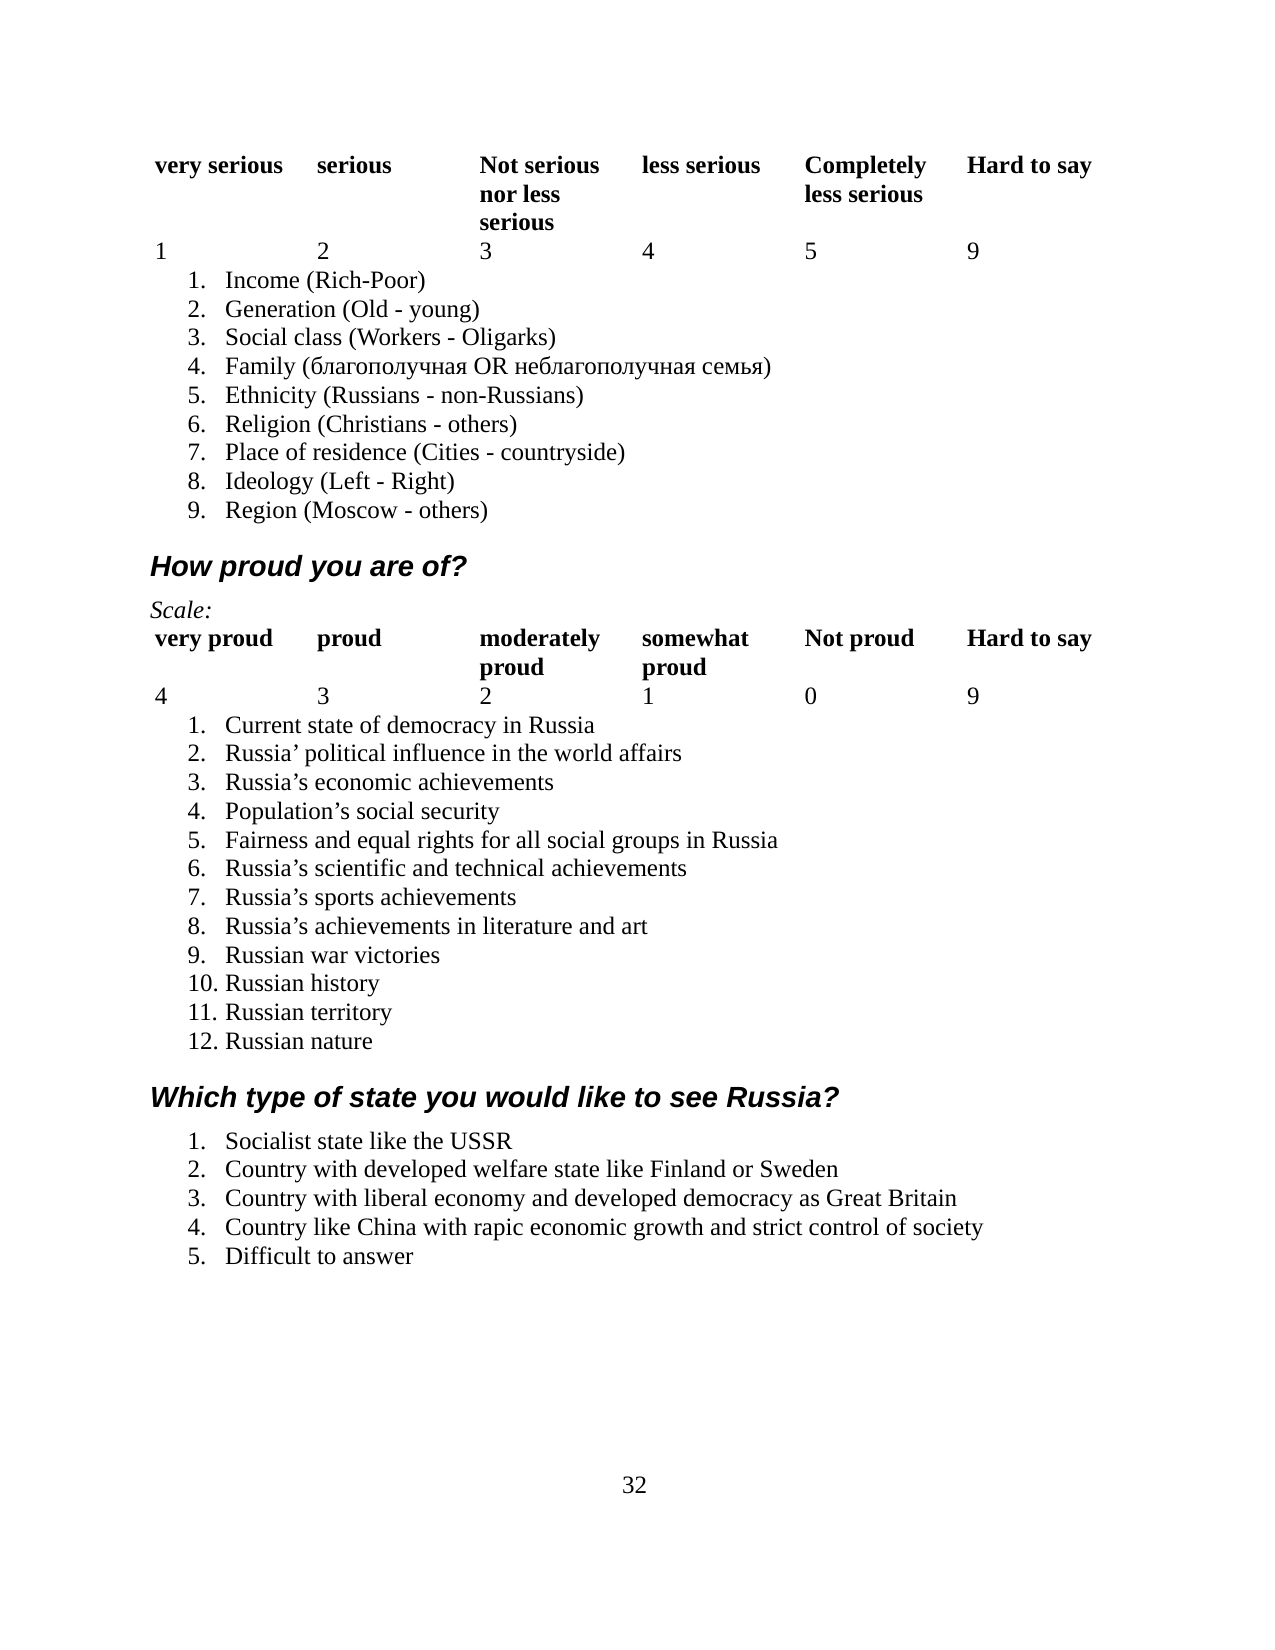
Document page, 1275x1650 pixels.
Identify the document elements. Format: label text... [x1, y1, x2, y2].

list Russia’s economic achievements [187, 767, 1125, 796]
list Place of residence (Cities - countryside) [187, 437, 1125, 466]
table_header very proud [150, 624, 312, 681]
list Russian war victories [187, 940, 1125, 968]
list Income (Rich-Poor) [187, 265, 1125, 294]
list Difficult to answer [187, 1241, 1125, 1269]
table_cell 3 [313, 681, 475, 710]
table_cell 3 [475, 236, 637, 265]
table_cell 9 [963, 236, 1125, 265]
table_header less serious [638, 150, 800, 236]
table_header serious [313, 150, 475, 236]
list Current state of democracy in Russia [187, 710, 1125, 738]
list Russia’ political influence in the world affairs [187, 738, 1125, 767]
list Russia’s achievements in literature and art [187, 911, 1125, 940]
list Russian territory [187, 997, 1125, 1026]
subtitle Which type of state you would like to see Russia? [150, 1080, 1125, 1113]
list Generation (Old - young) [187, 294, 1125, 322]
subtitle How proud you are of? [150, 549, 1125, 582]
list Ideology (Left - Right) [187, 466, 1125, 495]
text Scale: [150, 595, 1125, 623]
list Fairness and equal rights for all social groups in Russia [187, 825, 1125, 853]
table_header Completely less serious [800, 150, 962, 236]
list Region (Moscow - others) [187, 495, 1125, 524]
table_cell 5 [800, 236, 962, 265]
list Country like China with rapic economic growth and strict control of society [187, 1212, 1125, 1241]
table_cell 0 [800, 681, 962, 710]
list Country with liberal economy and developed democracy as Great Britain [187, 1183, 1125, 1212]
list Russian nature [187, 1026, 1125, 1055]
table_header very serious [150, 150, 312, 236]
list Country with developed welfare state like Finland or Sweden [187, 1154, 1125, 1183]
table_header Not serious nor less serious [475, 150, 637, 236]
table_cell 2 [475, 681, 637, 710]
list Social class (Workers - Oligarks) [187, 322, 1125, 351]
table_cell 4 [638, 236, 800, 265]
table_cell 2 [313, 236, 475, 265]
list Religion (Christians - others) [187, 409, 1125, 437]
list Russia’s scientific and technical achievements [187, 853, 1125, 882]
list Russia’s sports achievements [187, 882, 1125, 911]
table_cell 1 [638, 681, 800, 710]
list Population’s social security [187, 796, 1125, 825]
table_header Not proud [800, 624, 962, 681]
table_header somewhat proud [638, 624, 800, 681]
table_cell 9 [963, 681, 1125, 710]
table_header proud [313, 624, 475, 681]
table_header Hard to say [963, 150, 1125, 236]
table_cell 1 [150, 236, 312, 265]
list Socialist state like the USSR [187, 1126, 1125, 1154]
table_header moderately proud [475, 624, 637, 681]
list Russian history [187, 968, 1125, 997]
list Ethnicity (Russians - non-Russians) [187, 380, 1125, 409]
list Family (благополучная OR неблагополучная семья) [187, 351, 1125, 380]
table_cell 4 [150, 681, 312, 710]
table_header Hard to say [963, 624, 1125, 681]
